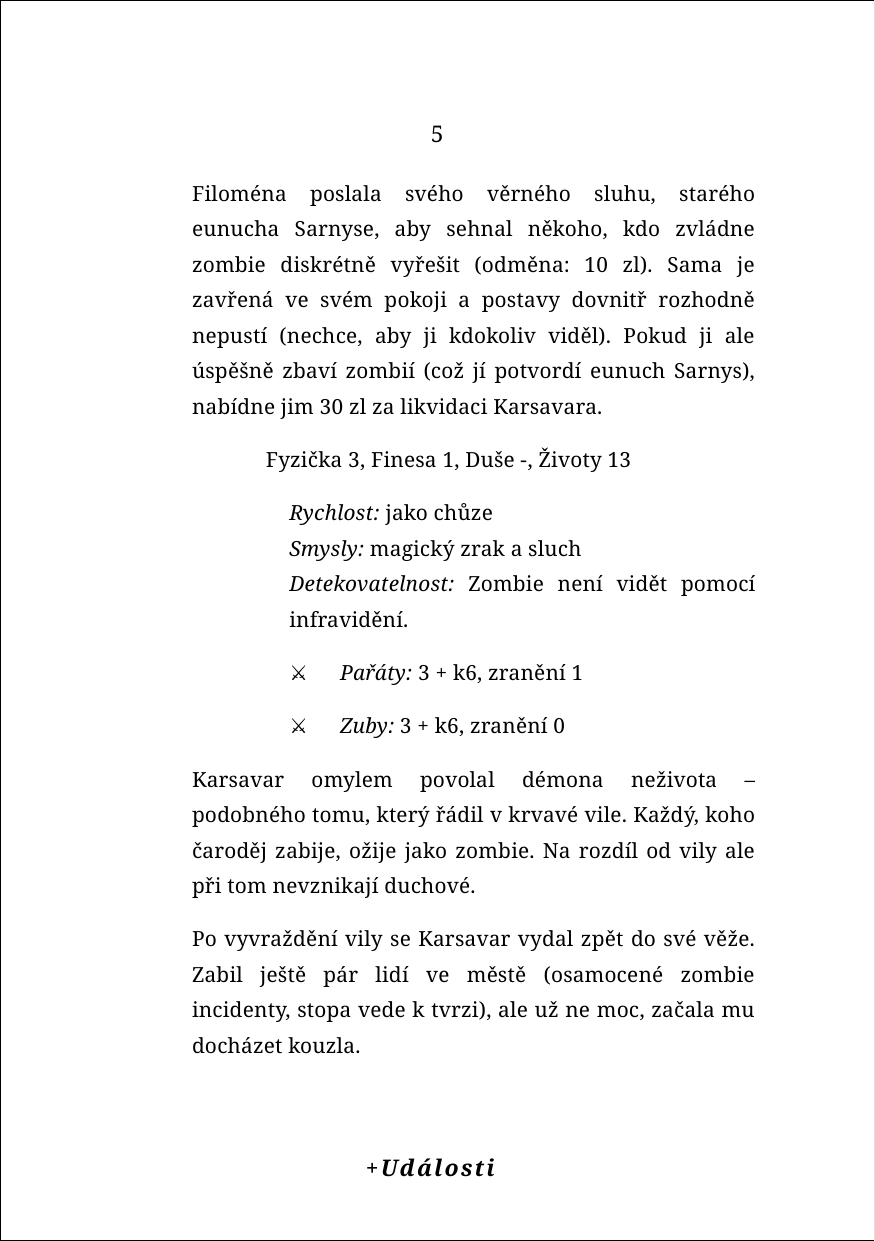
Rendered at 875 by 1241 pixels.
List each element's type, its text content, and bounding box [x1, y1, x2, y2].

list ⚔ Pařáty: 3 + k6, zranění 1 [236, 658, 756, 687]
list Detekovatelnost: Zombie není vidět pomocí infravidění. [236, 569, 756, 633]
list Fyzička 3, Finesa 1, Duše -, Životy 13 [236, 445, 756, 474]
list Rychlost: jako chůze [236, 498, 756, 527]
list ⚔ Zuby: 3 + k6, zranění 0 [236, 712, 756, 740]
list Karsavar omylem povolal démona neživota – podobného tomu, který řádil v krvavé vile. Každý, koho čaroděj zabije, ožije jako zombie. Na rozdíl od vily ale při tom nevznikají duchové. [162, 765, 756, 900]
list Po vyvraždění vily se Karsavar vydal zpět do své věže. Zabil ještě pár lidí ve městě (osamocené zombie incidenty, stopa vede k tvrzi), ale už ne moc, začala mu docházet kouzla. [162, 924, 756, 1059]
list Filoména poslala svého věrného sluhu, starého eunucha Sarnyse, aby sehnal někoho, kdo zvládne zombie diskrétně vyřešit (odměna: 10 zl). Sama je zavřená ve svém pokoji a postavy dovnitř rozhodně nepustí (nechce, aby ji kdokoliv viděl). Pokud ji ale úspěšně zbaví zombií (což jí potvordí eunuch Sarnys), nabídne jim 30 zl za likvidaci Karsavara. [162, 179, 756, 421]
list Smysly: magický zrak a sluch [236, 534, 756, 562]
